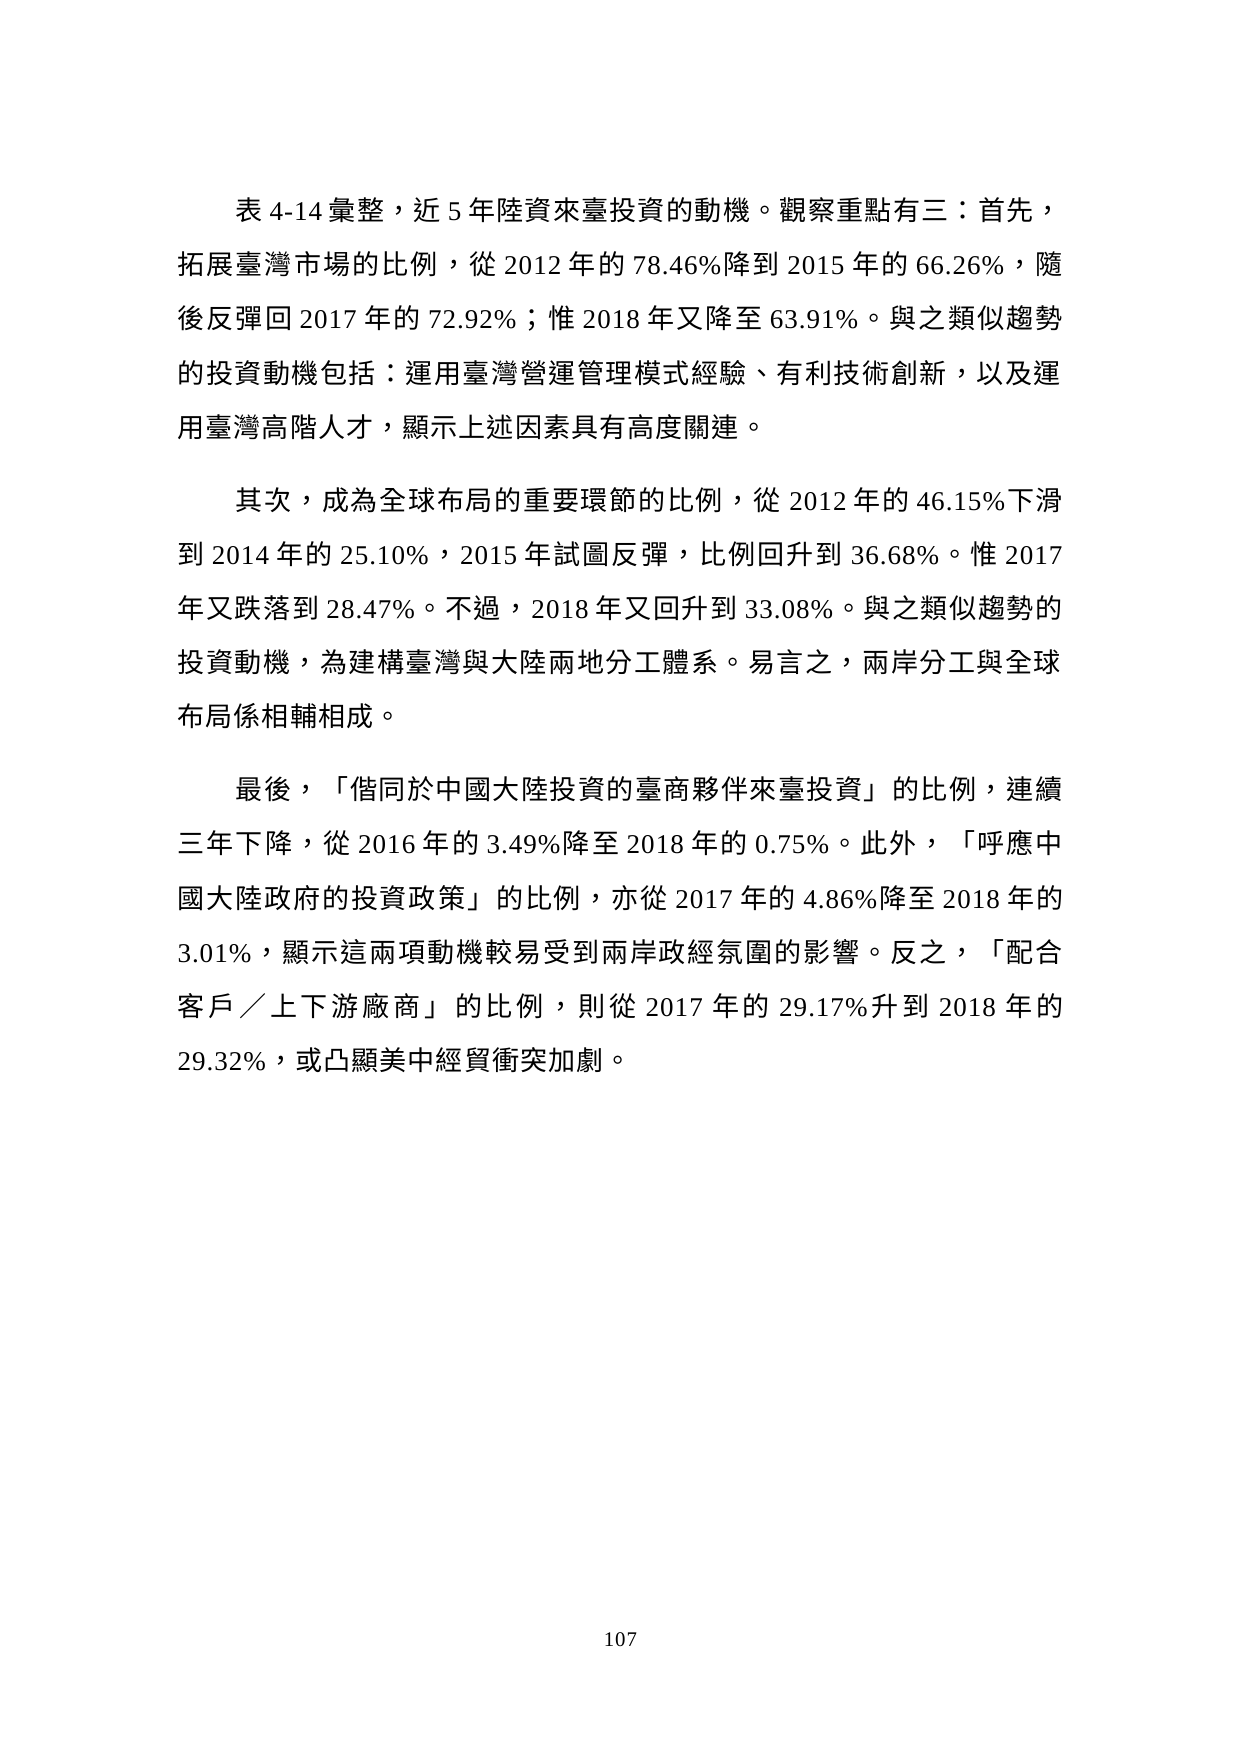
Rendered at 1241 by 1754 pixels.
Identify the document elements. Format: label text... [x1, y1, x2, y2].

text 表4-14彙整，近5年陸資來臺投資的動機。觀察重點有三：首先，拓展臺灣市場的比例，從2012年的78.46%降到2015年的66.26%，隨後反彈回2017年的72.92%；惟2018年又降至63.91%。與之類似趨勢的投資動機包括：運用臺灣營運管理模式經驗、有利技術創新，以及運用臺灣高階人才，顯示上述因素具有高度關連。 [177, 177, 1063, 448]
text 其次，成為全球布局的重要環節的比例，從2012年的46.15%下滑到2014年的25.10%，2015年試圖反彈，比例回升到36.68%。惟2017年又跌落到28.47%。不過，2018年又回升到33.08%。與之類似趨勢的投資動機，為建構臺灣與大陸兩地分工體系。易言之，兩岸分工與全球布局係相輔相成。 [177, 467, 1063, 738]
text 最後，「偕同於中國大陸投資的臺商夥伴來臺投資」的比例，連續三年下降，從2016年的3.49%降至2018年的0.75%。此外，「呼應中國大陸政府的投資政策」的比例，亦從2017年的4.86%降至2018年的3.01%，顯示這兩項動機較易受到兩岸政經氛圍的影響。反之，「配合客戶／上下游廠商」的比例，則從2017年的29.17%升到2018年的29.32%，或凸顯美中經貿衝突加劇。 [177, 756, 1063, 1081]
